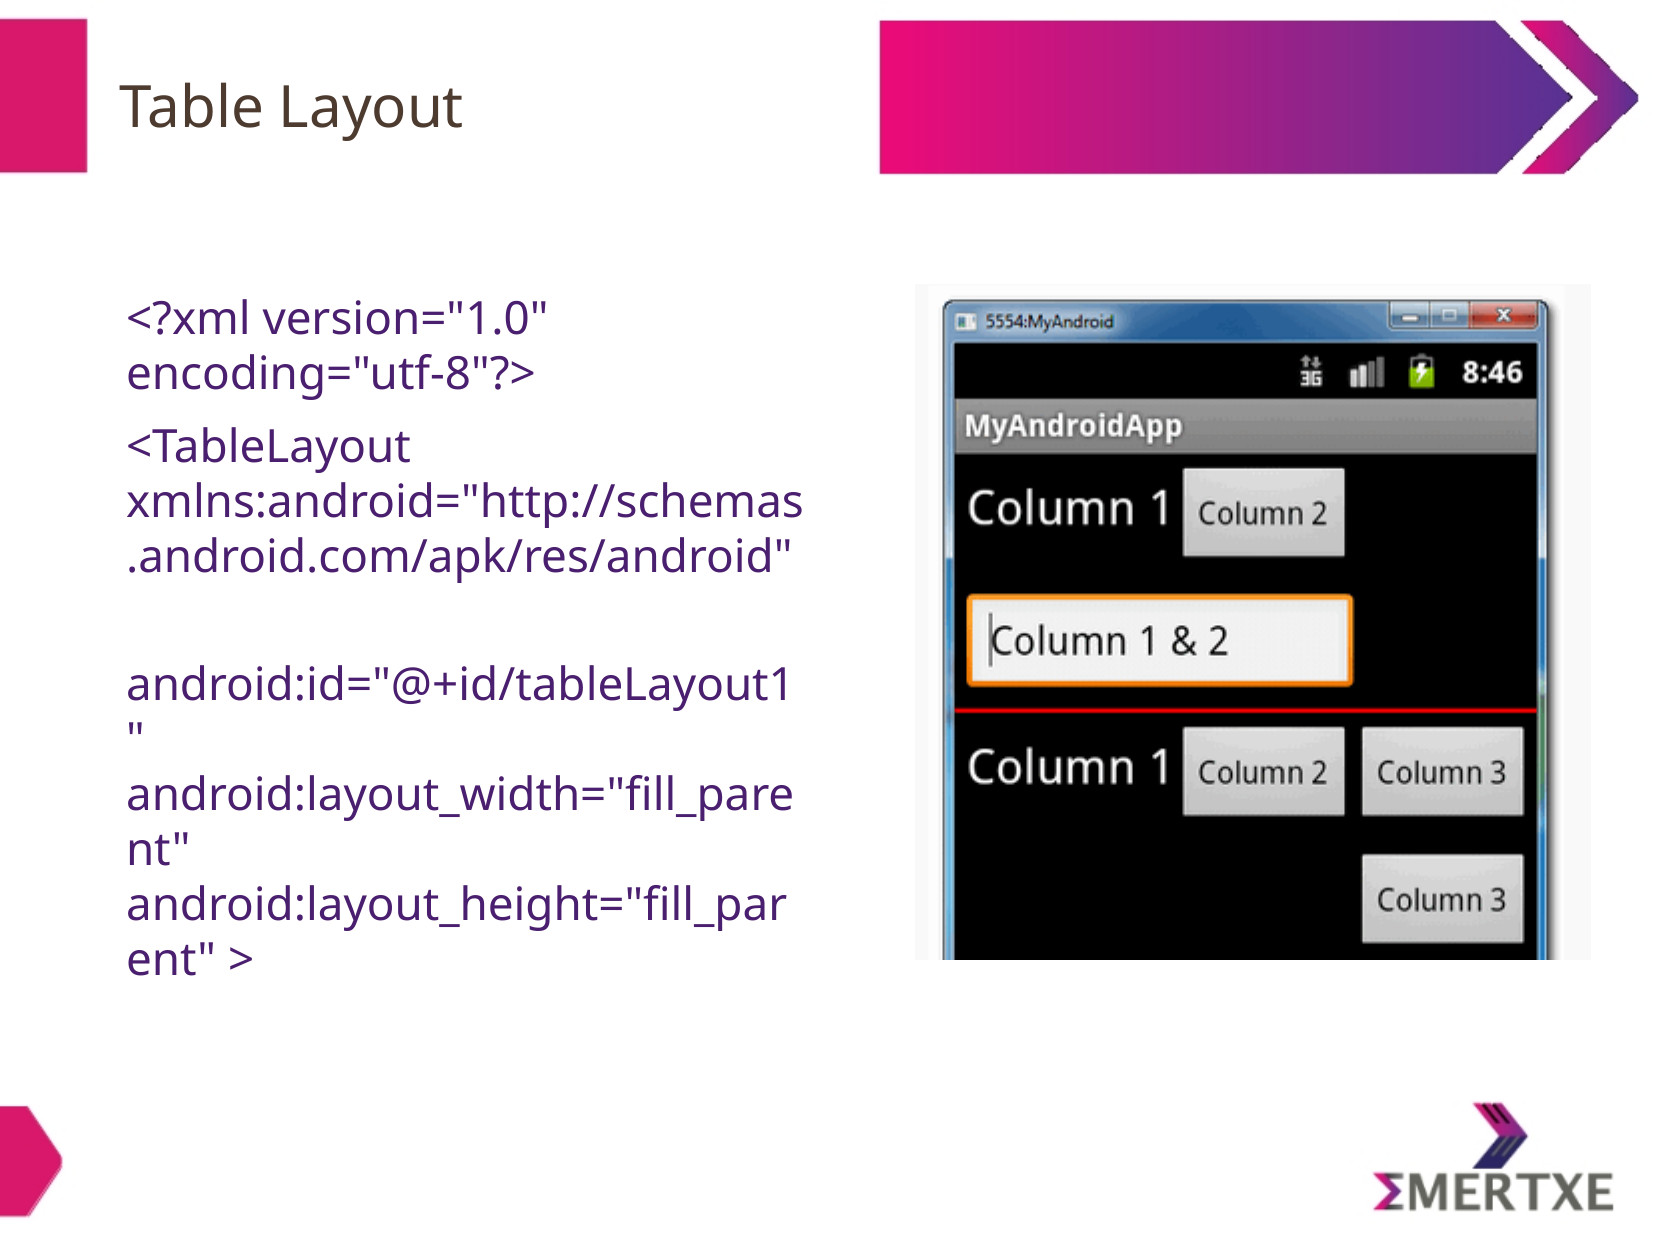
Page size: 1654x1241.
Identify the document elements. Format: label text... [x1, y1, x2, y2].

list <?xml version="1.0" encoding="utf-8"?> <TableLayout xmlns:android="http://schemas.android.com/apk/res/android" android:id="@+id/tableLayout1" android:layout_width="fill_parent" android:layout_height="fill_parent" > [55, 280, 822, 1001]
title Table Layout [105, 28, 1654, 181]
picture [0, 0, 1654, 1241]
